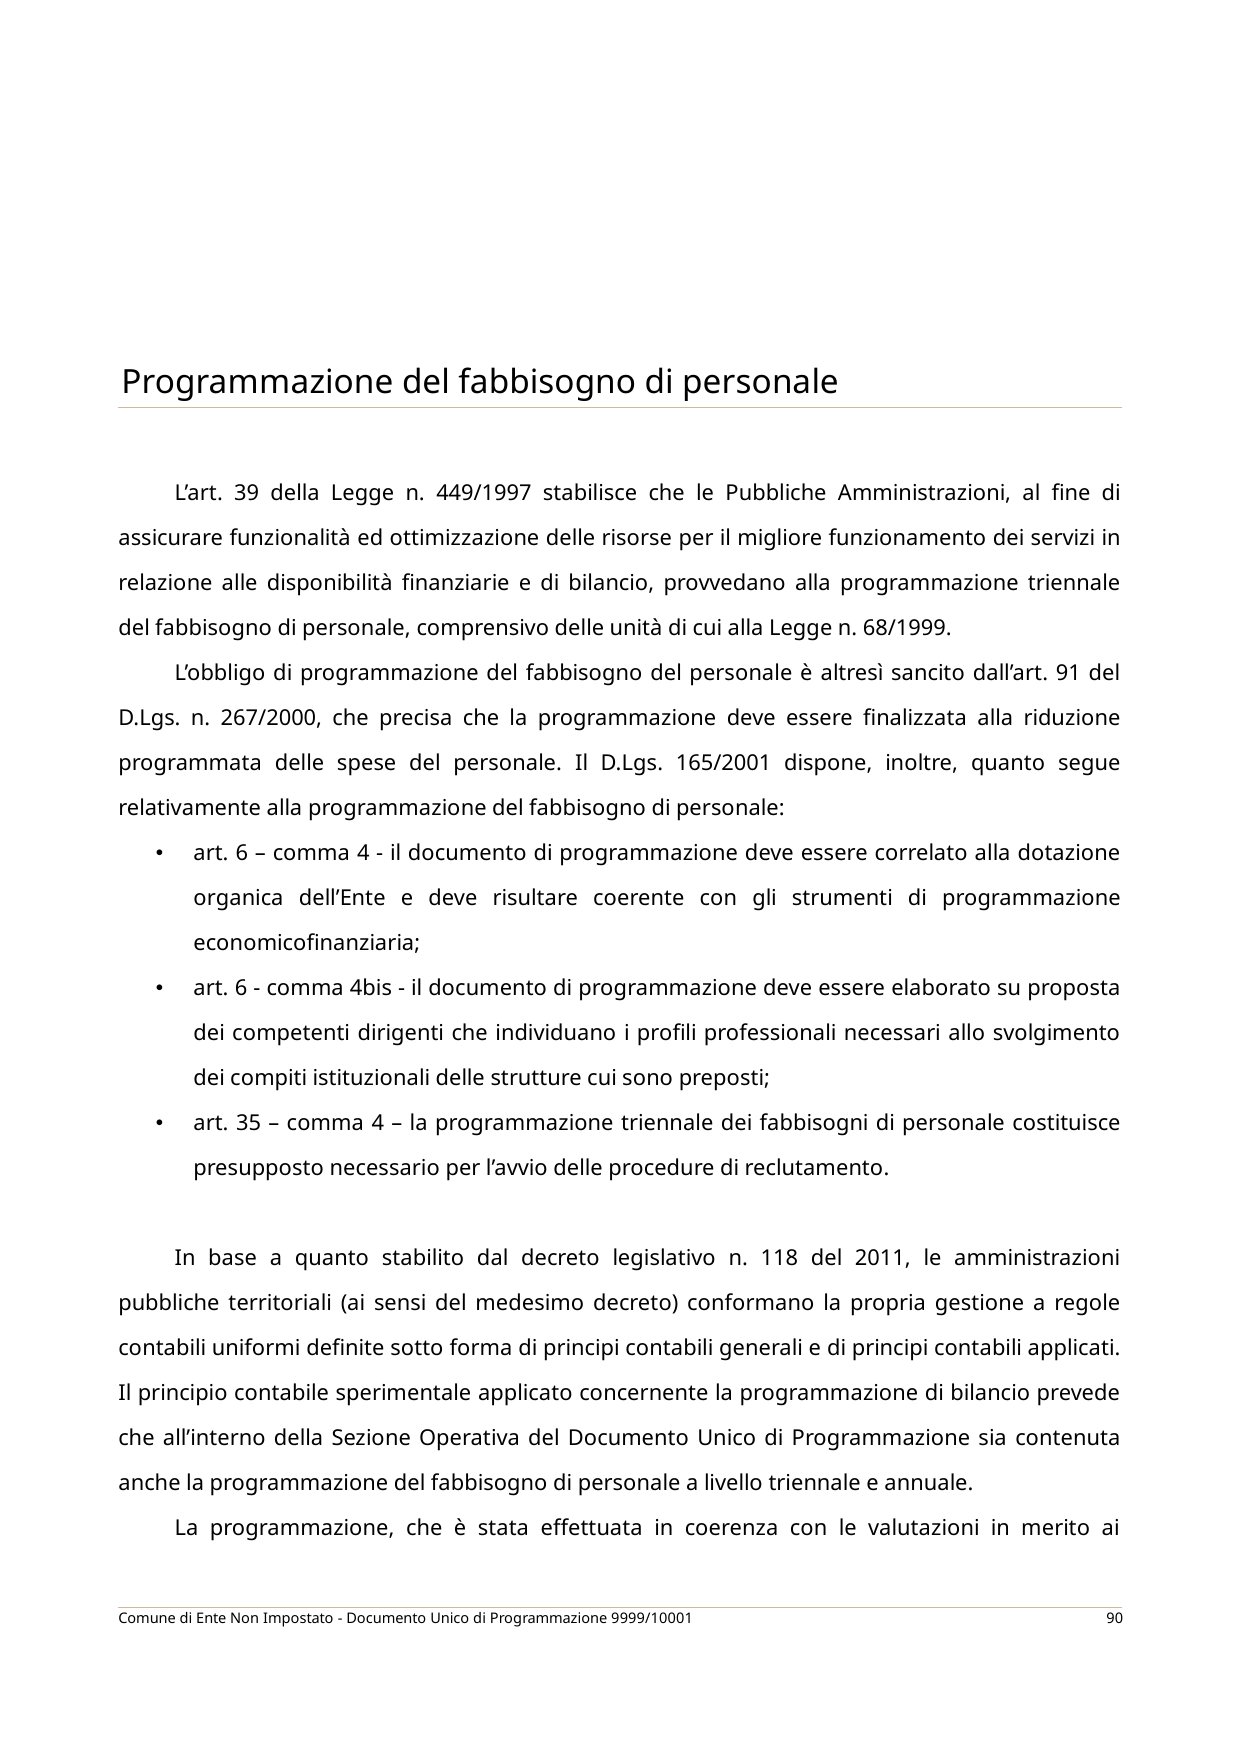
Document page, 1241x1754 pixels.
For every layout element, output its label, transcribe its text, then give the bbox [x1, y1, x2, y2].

list art. 6 – comma 4 - il documento di programmazione deve essere correlato alla dotazione organica dell’Ente e deve risultare coerente con gli strumenti di programmazione economicofinanziaria; [156, 837, 1122, 957]
text L’obbligo di programmazione del fabbisogno del personale è altresì sancito dall’art. 91 del D.Lgs. n. 267/2000, che precisa che la programmazione deve essere finalizzata alla riduzione programmata delle spese del personale. Il D.Lgs. 165/2001 dispone, inoltre, quanto segue relativamente alla programmazione del fabbisogno di personale: [118, 657, 1122, 822]
list art. 35 – comma 4 – la programmazione triennale dei fabbisogni di personale costituisce presupposto necessario per l’avvio delle procedure di reclutamento. [156, 1107, 1122, 1182]
text L’art. 39 della Legge n. 449/1997 stabilisce che le Pubbliche Amministrazioni, al fine di assicurare funzionalità ed ottimizzazione delle risorse per il migliore funzionamento dei servizi in relazione alle disponibilità finanziarie e di bilancio, provvedano alla programmazione triennale del fabbisogno di personale, comprensivo delle unità di cui alla Legge n. 68/1999. [118, 477, 1122, 642]
list art. 6 - comma 4bis - il documento di programmazione deve essere elaborato su proposta dei competenti dirigenti che individuano i profili professionali necessari allo svolgimento dei compiti istituzionali delle strutture cui sono preposti; [156, 972, 1122, 1092]
text La programmazione, che è stata effettuata in coerenza con le valutazioni in merito ai [118, 1512, 1122, 1542]
text Programmazione del fabbisogno di personale [118, 355, 1122, 407]
text In base a quanto stabilito dal decreto legislativo n. 118 del 2011, le amministrazioni pubbliche territoriali (ai sensi del medesimo decreto) conformano la propria gestione a regole contabili uniformi definite sotto forma di principi contabili generali e di principi contabili applicati. Il principio contabile sperimentale applicato concernente la programmazione di bilancio prevede che all’interno della Sezione Operativa del Documento Unico di Programmazione sia contenuta anche la programmazione del fabbisogno di personale a livello triennale e annuale. [118, 1242, 1122, 1497]
